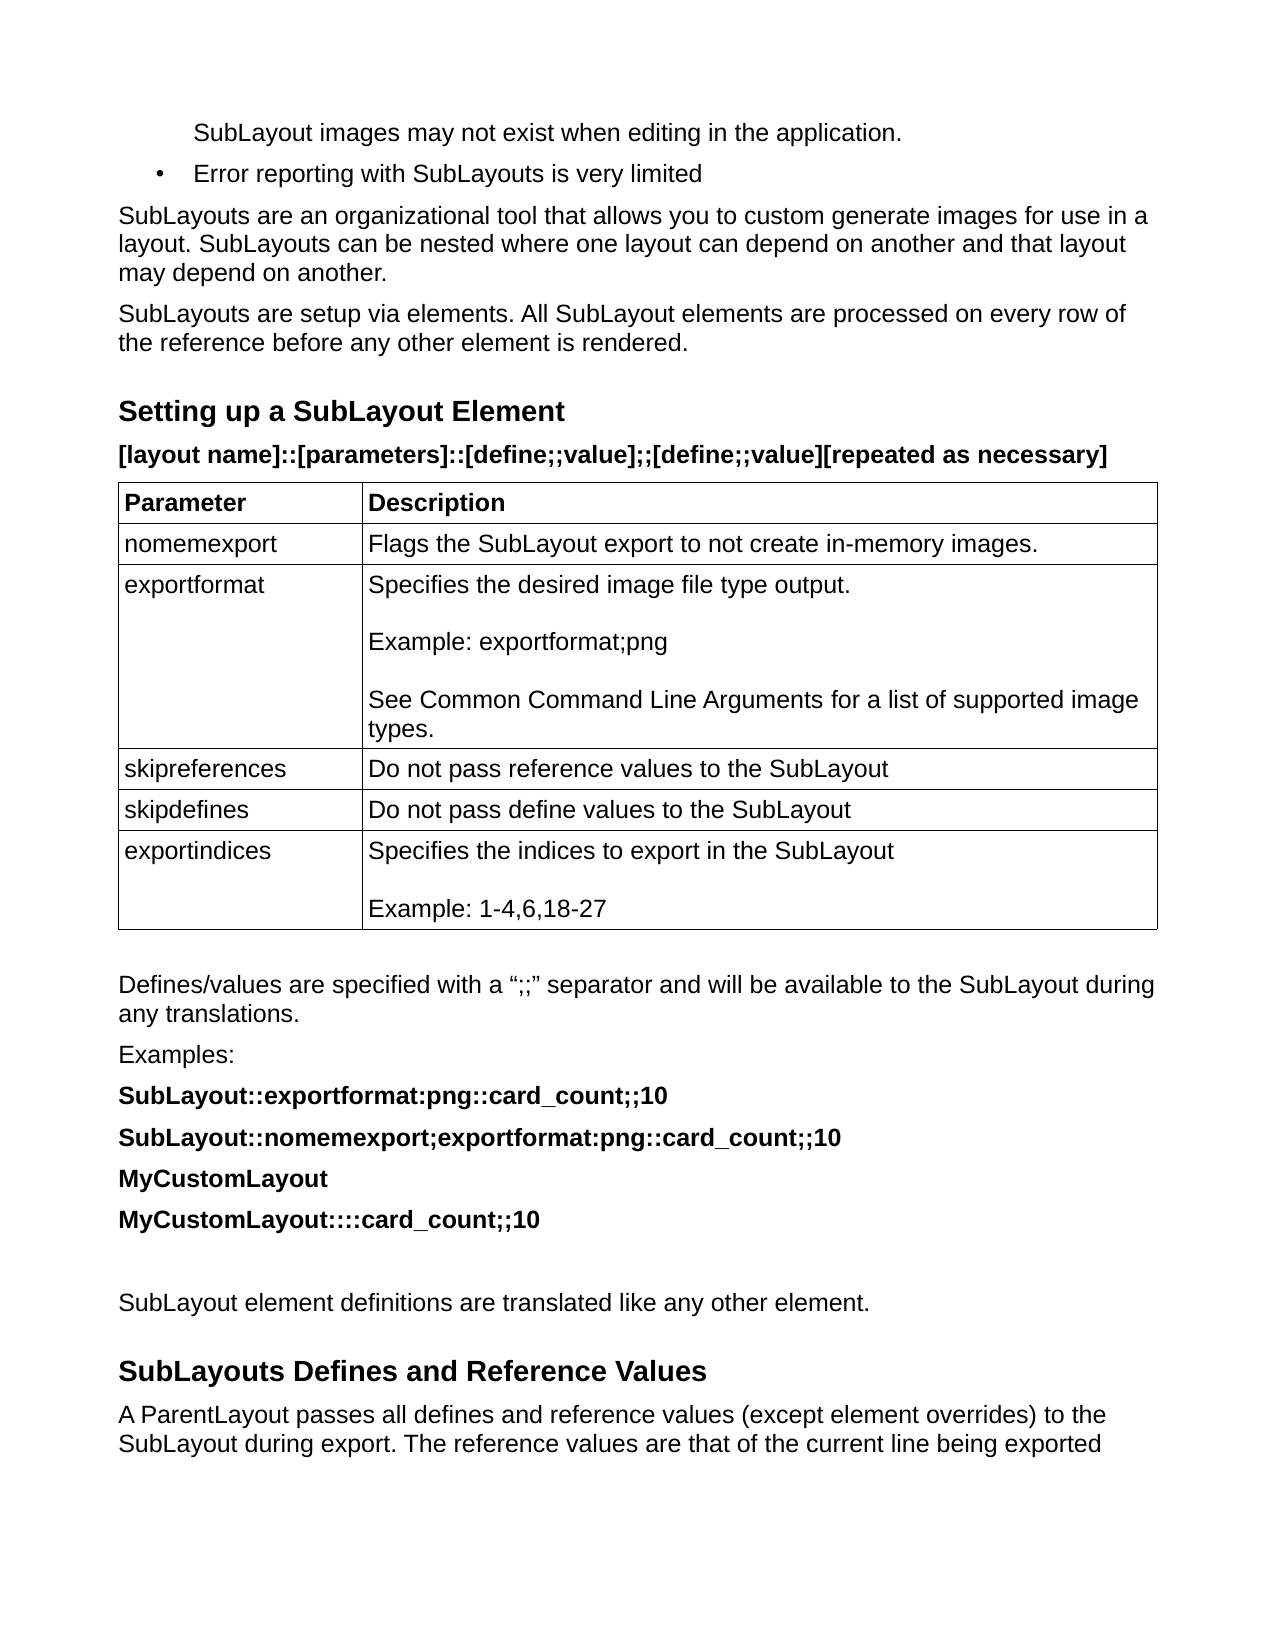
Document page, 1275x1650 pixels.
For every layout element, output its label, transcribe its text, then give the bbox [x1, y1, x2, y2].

table_cell nomemexport [119, 524, 362, 564]
text Examples: [118, 1040, 1157, 1069]
text SubLayout::exportformat:png::card_count;;10 [118, 1081, 1157, 1110]
text A ParentLayout passes all defines and reference values (except element overrides) to the SubLayout during export. The reference values are that of the current line being exported [118, 1400, 1157, 1457]
text SubLayouts are an organizational tool that allows you to custom generate images for use in a layout. SubLayouts can be nested where one layout can depend on another and that layout may depend on another. [118, 201, 1157, 287]
list SubLayout images may not exist when editing in the application. [156, 118, 1157, 147]
table_cell exportformat [119, 565, 362, 748]
text MyCustomLayout [118, 1164, 1157, 1192]
subtitle SubLayouts Defines and Reference Values [118, 1354, 1157, 1387]
table_header Parameter [119, 483, 362, 523]
text MyCustomLayout::::card_count;;10 [118, 1205, 1157, 1234]
table_cell Specifies the indices to export in the SubLayout Example: 1-4,6,18-27 [363, 831, 1157, 929]
text SubLayout::nomemexport;exportformat:png::card_count;;10 [118, 1122, 1157, 1151]
text SubLayouts are setup via elements. All SubLayout elements are processed on every row of the reference before any other element is rendered. [118, 299, 1157, 357]
table_cell Flags the SubLayout export to not create in-memory images. [363, 524, 1157, 564]
subtitle Setting up a SubLayout Element [118, 394, 1157, 428]
table_cell Do not pass define values to the SubLayout [363, 790, 1157, 830]
text SubLayout element definitions are translated like any other element. [118, 1287, 1157, 1316]
table_cell skipreferences [119, 749, 362, 789]
list Error reporting with SubLayouts is very limited [156, 159, 1157, 188]
text [layout name]::[parameters]::[define;;value];;[define;;value][repeated as necessary] [118, 441, 1157, 469]
table_header Description [363, 483, 1157, 523]
text Defines/values are specified with a “;;” separator and will be available to the SubLayout during any translations. [118, 970, 1157, 1027]
table_cell skipdefines [119, 790, 362, 830]
table_cell Specifies the desired image file type output. Example: exportformat;png See Common Command Line Arguments for a list of supported image types. [363, 565, 1157, 748]
table_cell Do not pass reference values to the SubLayout [363, 749, 1157, 789]
table_cell exportindices [119, 831, 362, 929]
